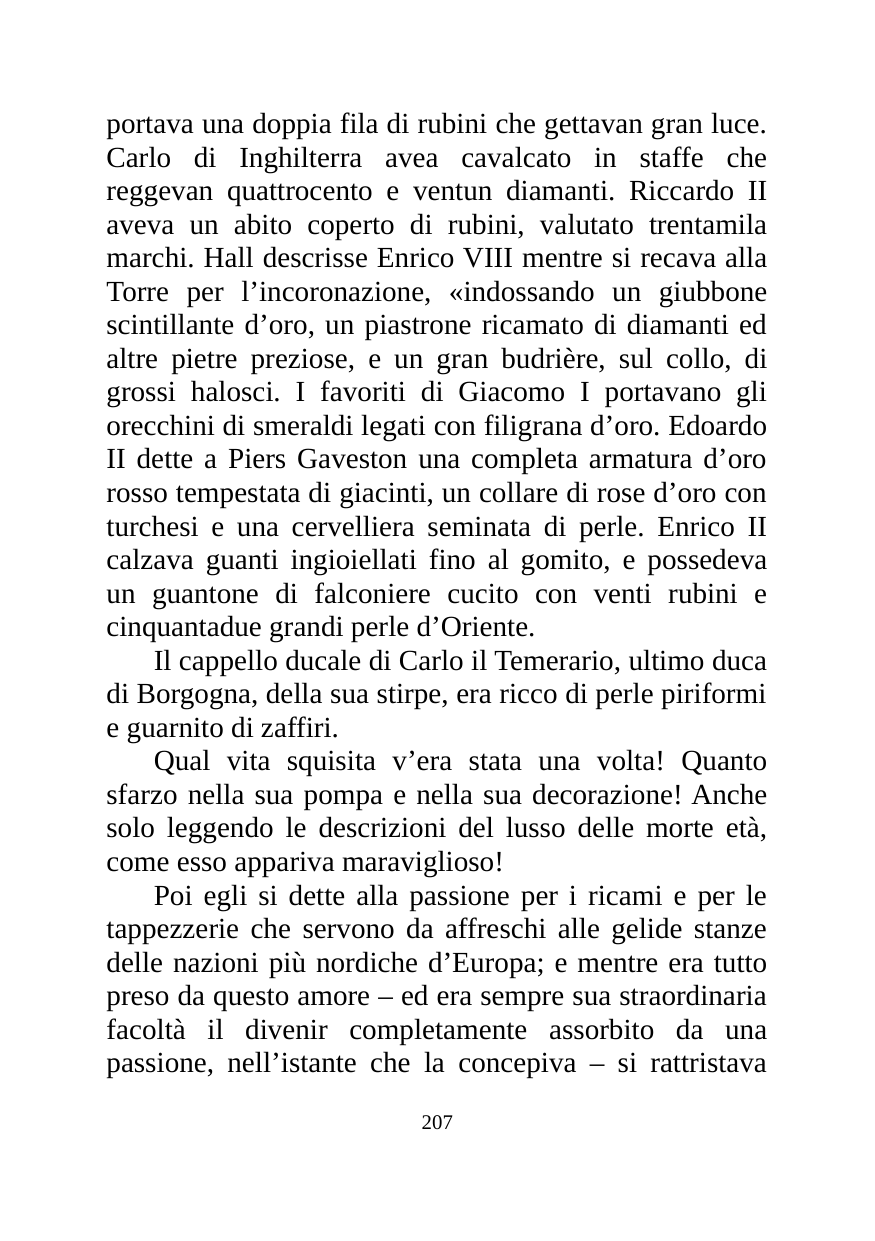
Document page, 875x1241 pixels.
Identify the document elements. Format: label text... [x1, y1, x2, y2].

text Poi egli si dette alla passione per i ricami e per le tappezzerie che servono da affreschi alle gelide stanze delle nazioni più nordiche d’Europa; e mentre era tutto preso da questo amore – ed era sempre sua straordinaria facoltà il divenir completamente assorbito da una passione, nell’istante che la concepiva – si rattristava [106, 878, 768, 1079]
text Qual vita squisita v’era stata una volta! Quanto sfarzo nella sua pompa e nella sua decorazione! Anche solo leggendo le descrizioni del lusso delle morte età, come esso appariva maraviglioso! [106, 743, 768, 878]
text portava una doppia fila di rubini che gettavan gran luce. Carlo di Inghilterra avea cavalcato in staffe che reggevan quattrocento e ventun diamanti. Riccardo II aveva un abito coperto di rubini, valutato trentamila marchi. Hall descrisse Enrico VIII mentre si recava alla Torre per l’incoronazione, «indossando un giubbone scintillante d’oro, un piastrone ricamato di diamanti ed altre pietre preziose, e un gran budrière, sul collo, di grossi halosci. I favoriti di Giacomo I portavano gli orecchini di smeraldi legati con filigrana d’oro. Edoardo II dette a Piers Gaveston una completa armatura d’oro rosso tempestata di giacinti, un collare di rose d’oro con turchesi e una cervelliera seminata di perle. Enrico II calzava guanti ingioiellati fino al gomito, e possedeva un guantone di falconiere cucito con venti rubini e cinquantadue grandi perle d’Oriente. [106, 106, 768, 643]
text Il cappello ducale di Carlo il Temerario, ultimo duca di Borgogna, della sua stirpe, era ricco di perle piriformi e guarnito di zaffiri. [106, 643, 768, 743]
